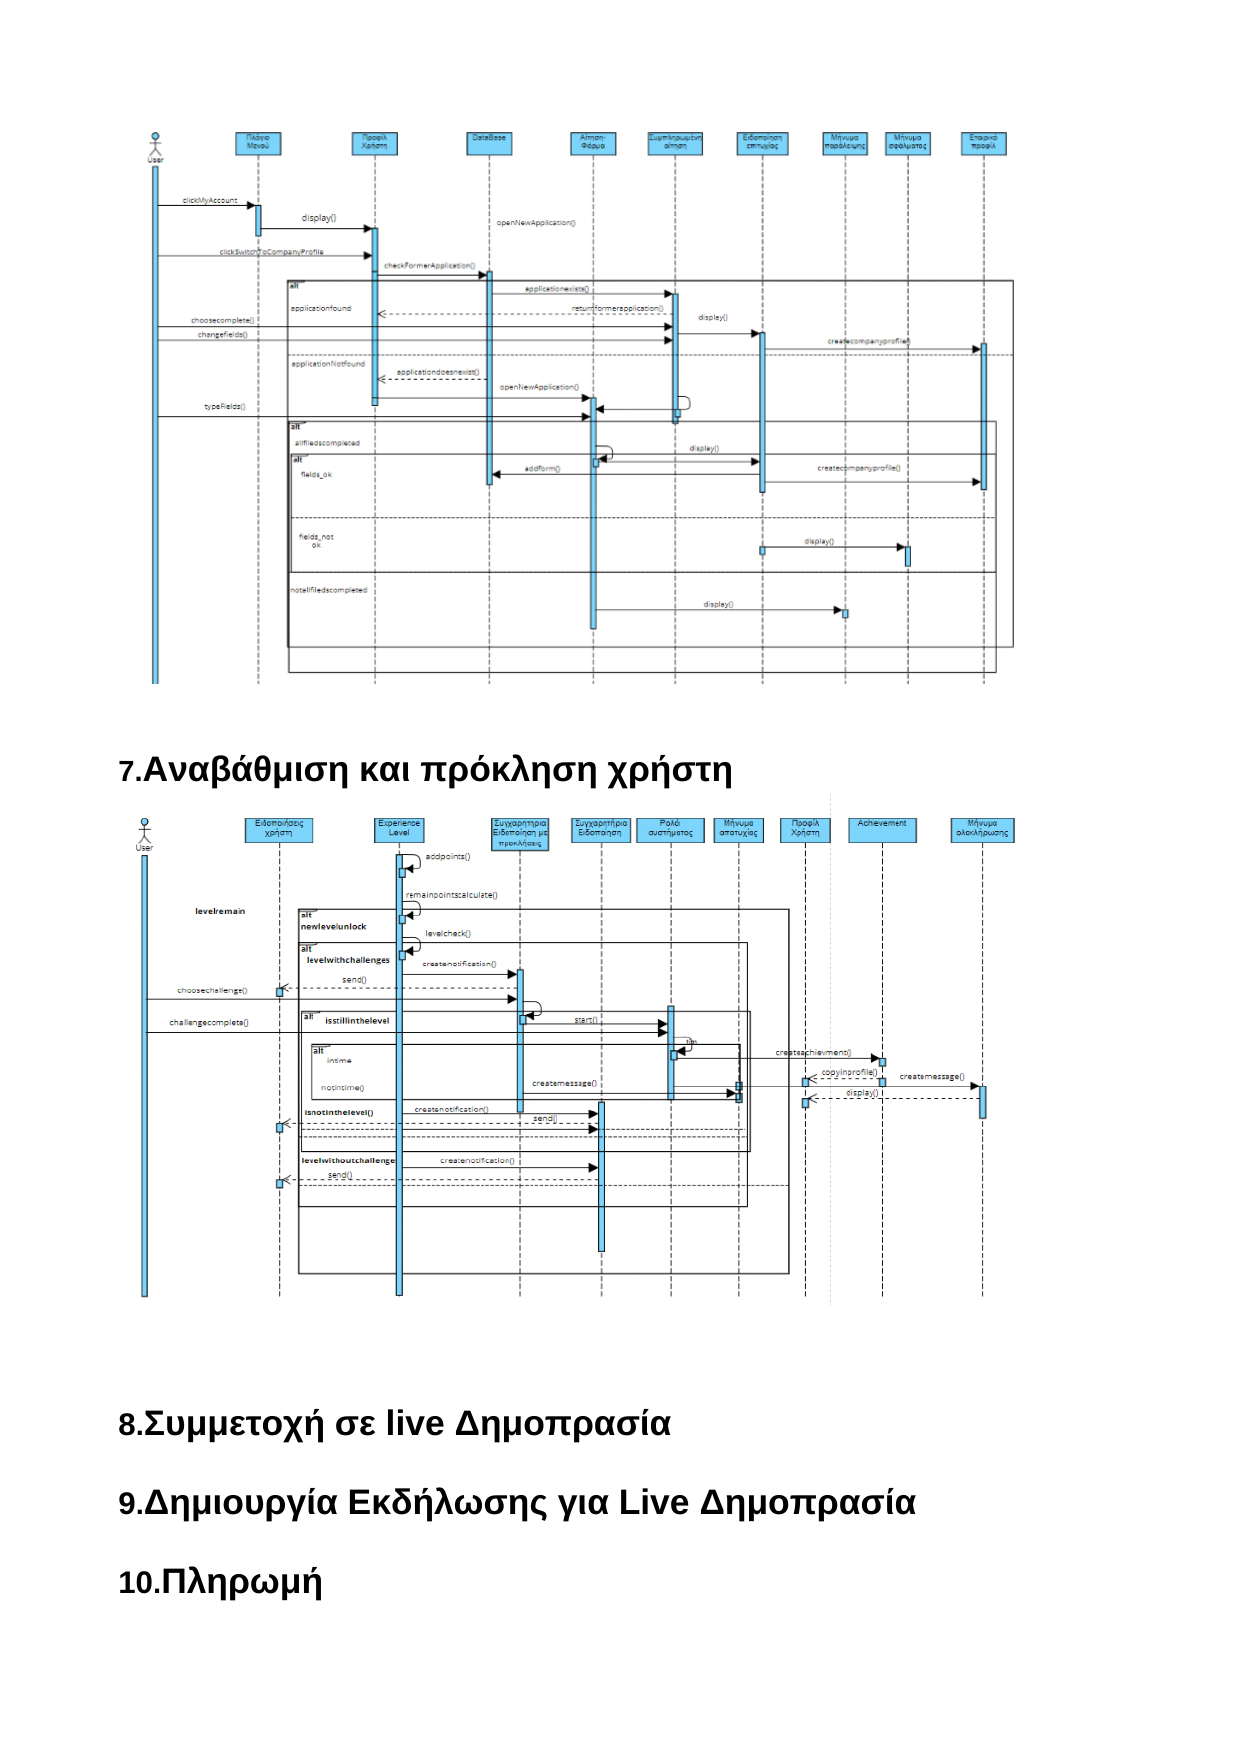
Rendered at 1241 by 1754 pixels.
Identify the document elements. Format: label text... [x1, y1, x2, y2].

text 7.Αναβάθμιση και πρόκληση χρήστη [118, 748, 1122, 789]
text 9.Δημιουργία Εκδήλωσης για Live Δημοπρασία [118, 1481, 1122, 1522]
text 10.Πληρωμή [118, 1560, 1122, 1601]
text 8.Συμμετοχή σε live Δημοπρασία [118, 1402, 1122, 1443]
